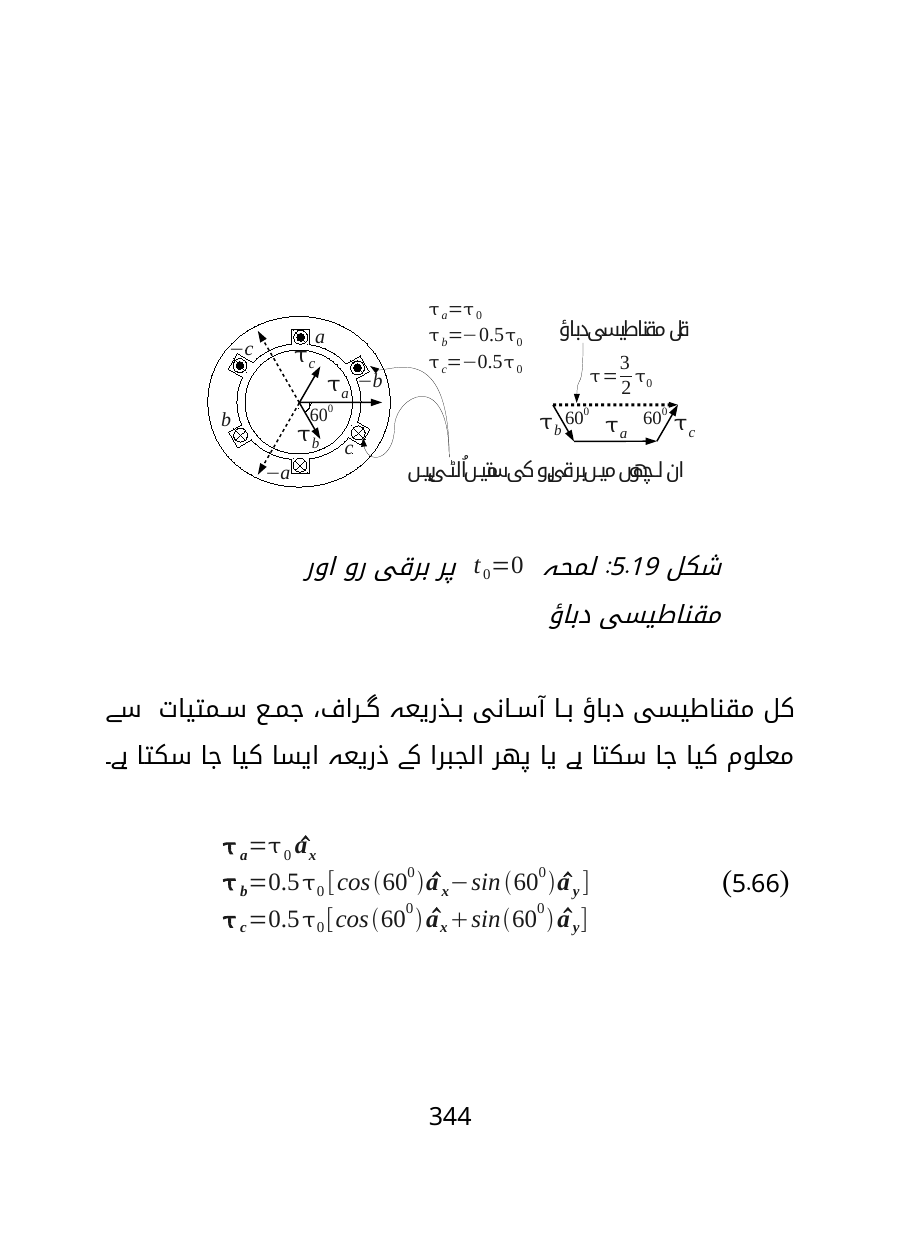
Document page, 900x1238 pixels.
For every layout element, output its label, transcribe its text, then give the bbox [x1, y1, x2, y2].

text شکل 5.19: لمحہپر برقی رو اور مقناطیسی دباؤ [179, 228, 721, 638]
table_header (5.66) [699, 826, 795, 954]
table_header [105, 826, 699, 954]
text کل مقناطیسی دباؤ با آسانی بذریعہ گراف، جمع سمتیات سے معلوم کیا جا سکتا ہے یا پھر الجبرا کے ذریعہ ایسا کیا جا سکتا ہے۔ [105, 685, 795, 780]
